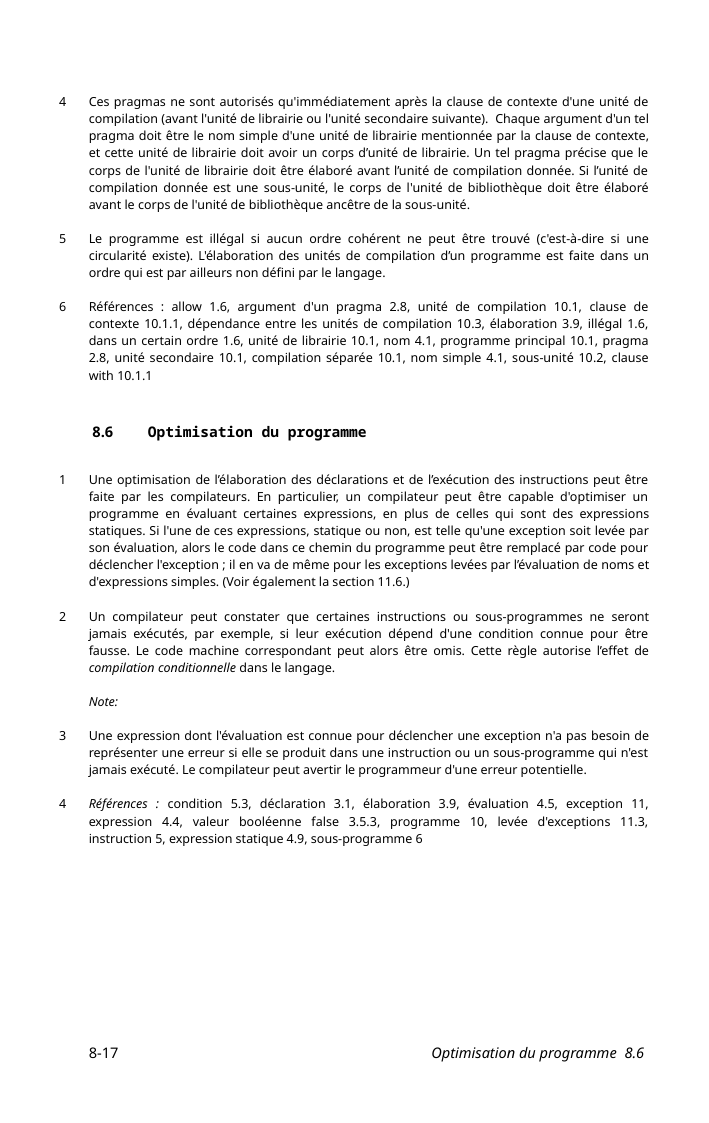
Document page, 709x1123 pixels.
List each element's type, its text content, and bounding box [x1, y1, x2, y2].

text Ces pragmas ne sont autorisés qu'immédiatement après la clause de contexte d'une unité de compilation (avant l'unité de librairie ou l'unité secondaire suivante). Chaque argument d'un tel pragma doit être le nom simple d'une unité de librairie mentionnée par la clause de contexte, et cette unité de librairie doit avoir un corps d’unité de librairie. Un tel pragma précise que le corps de l'unité de librairie doit être élaboré avant l’unité de compilation donnée. Si l’unité de compilation donnée est une sous-unité, le corps de l'unité de bibliothèque doit être élaboré avant le corps de l'unité de bibliothèque ancêtre de la sous-unité. [88, 93, 649, 213]
text Une expression dont l'évaluation est connue pour déclencher une exception n'a pas besoin de représenter une erreur si elle se produit dans une instruction ou un sous-programme qui n'est jamais exécuté. Le compilateur peut avertir le programmeur d'une erreur potentielle. [88, 727, 649, 778]
text Note: [88, 693, 649, 710]
text Un compilateur peut constater que certaines instructions ou sous-programmes ne seront jamais exécutés, par exemple, si leur exécution dépend d'une condition connue pour être fausse. Le code machine correspondant peut alors être omis. Cette règle autorise l’effet de compilation conditionnelle dans le langage. [88, 608, 649, 676]
text Le programme est illégal si aucun ordre cohérent ne peut être trouvé (c'est-à-dire si une circularité existe). L'élaboration des unités de compilation d’un programme est faite dans un ordre qui est par ailleurs non défini par le langage. [88, 230, 649, 281]
text Références : condition 5.3, déclaration 3.1, élaboration 3.9, évaluation 4.5, exception 11, expression 4.4, valeur booléenne false 3.5.3, programme 10, levée d'exceptions 11.3, instruction 5, expression statique 4.9, sous-programme 6 [88, 796, 649, 847]
subtitle Optimisation du programme [88, 422, 649, 441]
text Une optimisation de l’élaboration des déclarations et de l’exécution des instructions peut être faite par les compilateurs. En particulier, un compilateur peut être capable d'optimiser un programme en évaluant certaines expressions, en plus de celles qui sont des expressions statiques. Si l'une de ces expressions, statique ou non, est telle qu'une exception soit levée par son évaluation, alors le code dans ce chemin du programme peut être remplacé par code pour déclencher l'exception ; il en va de même pour les exceptions levées par l’évaluation de noms et d'expressions simples. (Voir également la section 11.6.) [88, 471, 649, 591]
text Références : allow 1.6, argument d'un pragma 2.8, unité de compilation 10.1, clause de contexte 10.1.1, dépendance entre les unités de compilation 10.3, élaboration 3.9, illégal 1.6, dans un certain ordre 1.6, unité de librairie 10.1, nom 4.1, programme principal 10.1, pragma 2.8, unité secondaire 10.1, compilation séparée 10.1, nom simple 4.1, sous-unité 10.2, clause with 10.1.1 [88, 298, 649, 384]
